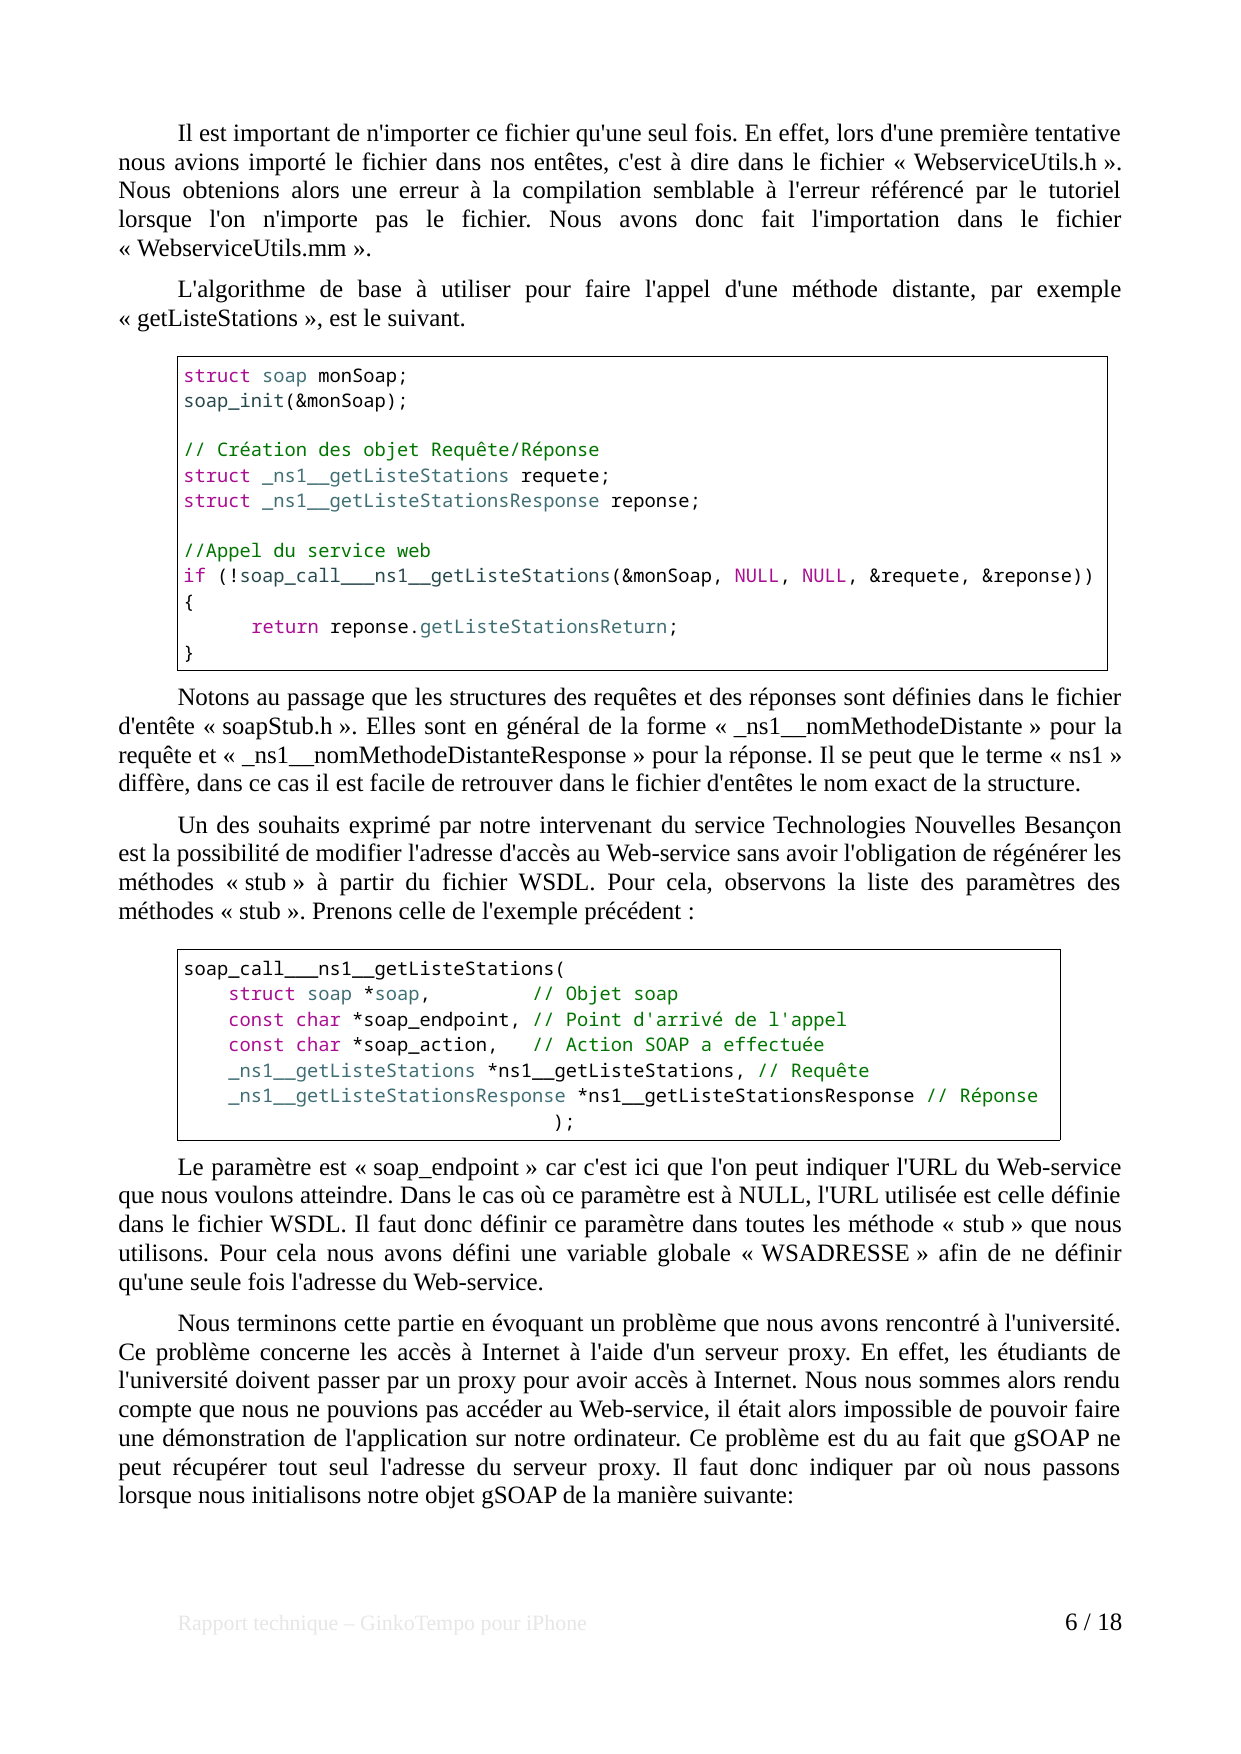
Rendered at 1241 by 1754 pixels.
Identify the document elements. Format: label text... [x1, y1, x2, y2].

text // Création des objet Requête/Réponse struct _ns1__getListeStations requete; struct _ns1__getListeStationsResponse reponse; [178, 431, 1107, 513]
text soap_call___ns1__getListeStations( struct soap *soap, // Objet soap const char *soap_endpoint, // Point d'arrivé de l'appel const char *soap_action, // Action SOAP a effectuée _ns1__getListeStations *ns1__getListeStations, // Requête _ns1__getListeStationsResponse *ns1__getListeStationsResponse // Réponse ); [178, 950, 1060, 1140]
text Le paramètre est « soap_endpoint » car c'est ici que l'on peut indiquer l'URL du Web-service que nous voulons atteindre. Dans le cas où ce paramètre est à NULL, l'URL utilisée est celle définie dans le fichier WSDL. Il faut donc définir ce paramètre dans toutes les méthode « stub » que nous utilisons. Pour cela nous avons défini une variable globale « WSADRESSE » afin de ne définir qu'une seule fois l'adresse du Web-service. [118, 1152, 1122, 1295]
text Un des souhaits exprimé par notre intervenant du service Technologies Nouvelles Besançon est la possibilité de modifier l'adresse d'accès au Web-service sans avoir l'obligation de régénérer les méthodes « stub » à partir du fichier WSDL. Pour cela, observons la liste des paramètres des méthodes « stub ». Prenons celle de l'exemple précédent : [118, 810, 1122, 925]
text Notons au passage que les structures des requêtes et des réponses sont définies dans le fichier d'entête « soapStub.h ». Elles sont en général de la forme « _ns1__nomMethodeDistante » pour la requête et « _ns1__nomMethodeDistanteResponse » pour la réponse. Il se peut que le terme « ns1 » diffère, dans ce cas il est facile de retrouver dans le fichier d'entêtes le nom exact de la structure. [118, 682, 1122, 797]
text Nous terminons cette partie en évoquant un problème que nous avons rencontré à l'université. Ce problème concerne les accès à Internet à l'aide d'un serveur proxy. En effet, les étudiants de l'université doivent passer par un proxy pour avoir accès à Internet. Nous nous sommes alors rendu compte que nous ne pouvions pas accéder au Web-service, il était alors impossible de pouvoir faire une démonstration de l'application sur notre ordinateur. Ce problème est du au fait que gSOAP ne peut récupérer tout seul l'adresse du serveur proxy. Il faut donc indiquer par où nous passons lorsque nous initialisons notre objet gSOAP de la manière suivante: [118, 1308, 1122, 1509]
text L'algorithme de base à utiliser pour faire l'appel d'une méthode distante, par exemple « getListeStations », est le suivant. [118, 274, 1122, 332]
text //Appel du service web if (!soap_call___ns1__getListeStations(&monSoap, NULL, NULL, &requete, &reponse)) { return reponse.getListeStationsReturn; } [178, 531, 1107, 670]
text Il est important de n'importer ce fichier qu'une seul fois. En effet, lors d'une première tentative nous avions importé le fichier dans nos entêtes, c'est à dire dans le fichier « WebserviceUtils.h ». Nous obtenions alors une erreur à la compilation semblable à l'erreur référencé par le tutoriel lorsque l'on n'importe pas le fichier. Nous avons donc fait l'importation dans le fichier « WebserviceUtils.mm ». [118, 118, 1122, 262]
text struct soap monSoap; soap_init(&monSoap); [178, 357, 1107, 413]
